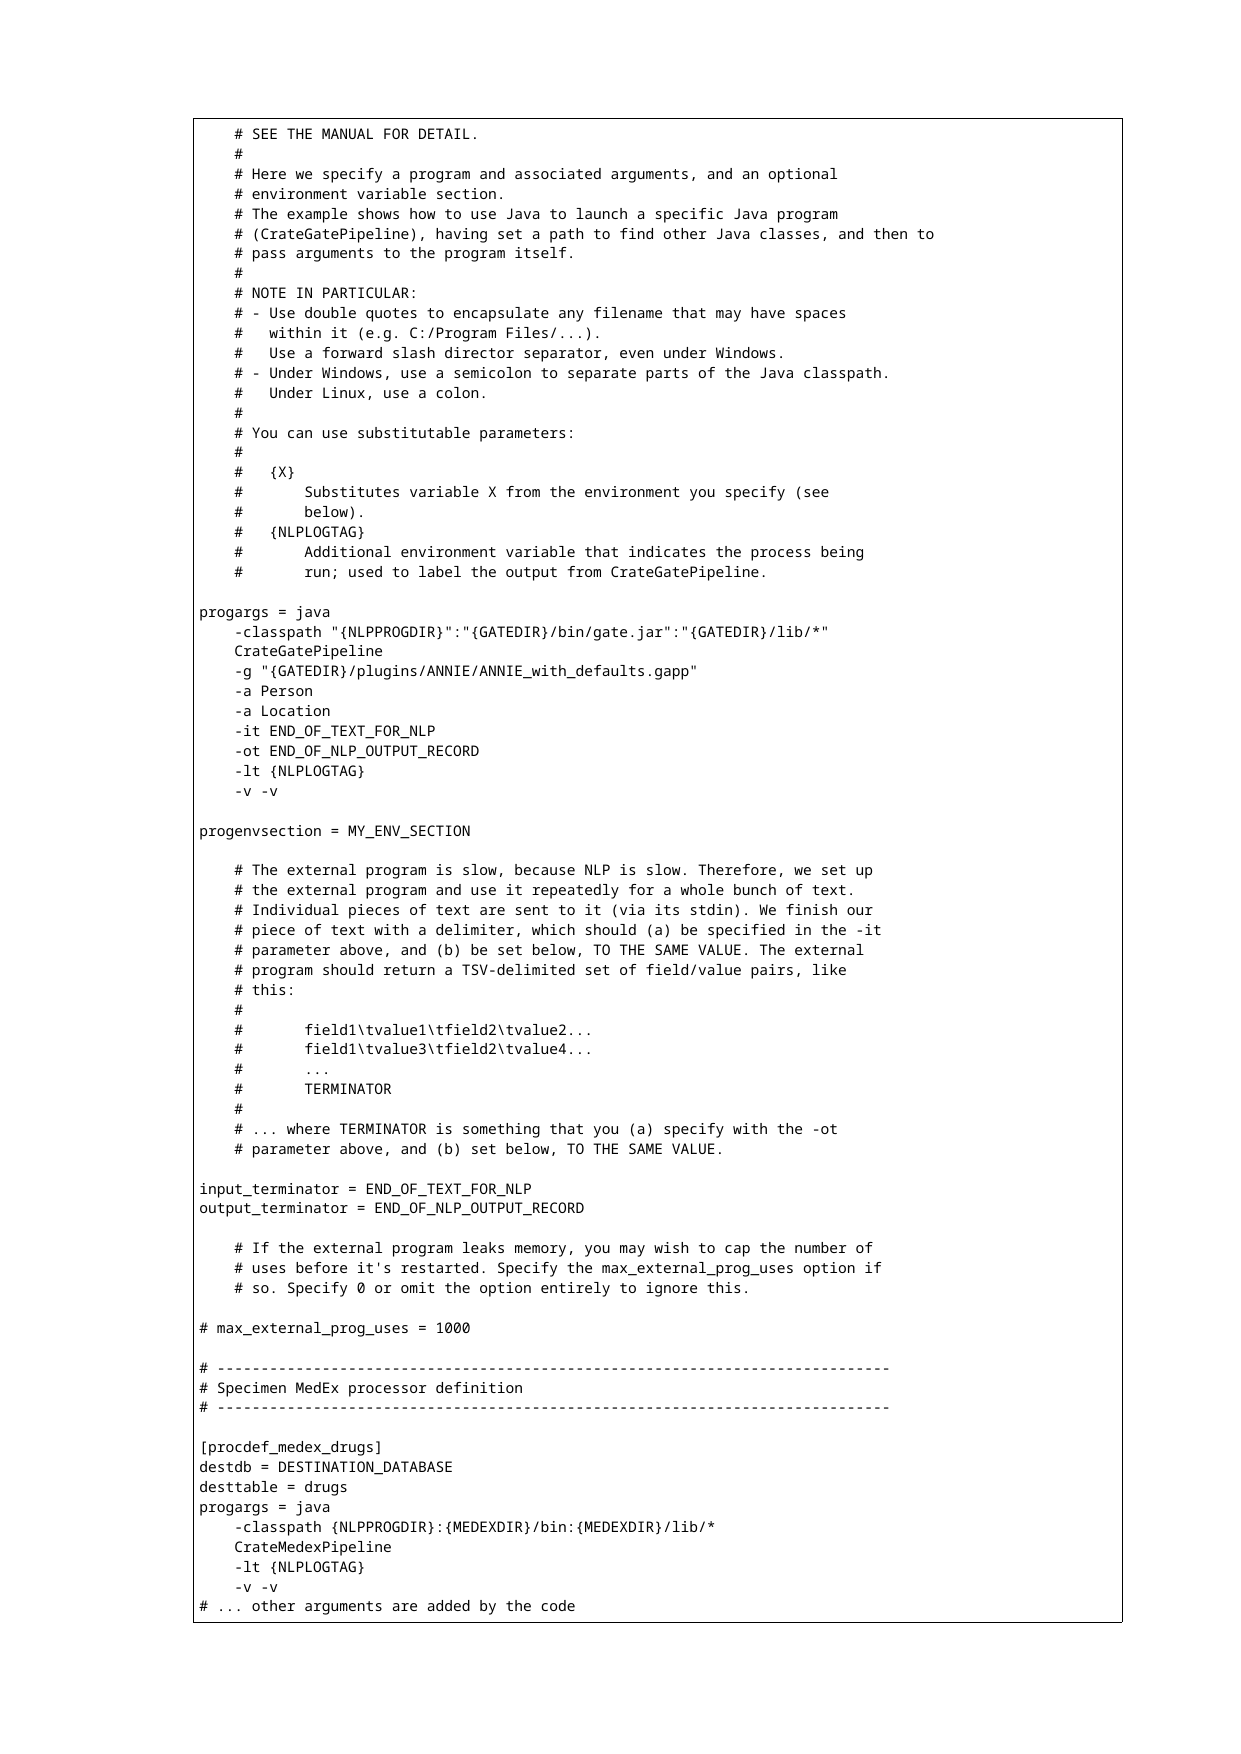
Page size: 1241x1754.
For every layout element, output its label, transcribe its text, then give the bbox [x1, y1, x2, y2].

table_header # SEE THE MANUAL FOR DETAIL. # # Here we specify a program and associated arguments, and an optional # environment variable section. # The example shows how to use Java to launch a specific Java program # (CrateGatePipeline), having set a path to find other Java classes, and then to # pass arguments to the program itself. # # NOTE IN PARTICULAR: # - Use double quotes to encapsulate any filename that may have spaces # within it (e.g. C:/Program Files/...). # Use a forward slash director separator, even under Windows. # - Under Windows, use a semicolon to separate parts of the Java classpath. # Under Linux, use a colon. # # You can use substitutable parameters: # # {X} # Substitutes variable X from the environment you specify (see # below). # {NLPLOGTAG} # Additional environment variable that indicates the process being # run; used to label the output from CrateGatePipeline. progargs = java -classpath "{NLPPROGDIR}":"{GATEDIR}/bin/gate.jar":"{GATEDIR}/lib/*" CrateGatePipeline -g "{GATEDIR}/plugins/ANNIE/ANNIE_with_defaults.gapp" -a Person -a Location -it END_OF_TEXT_FOR_NLP -ot END_OF_NLP_OUTPUT_RECORD -lt {NLPLOGTAG} -v -v progenvsection = MY_ENV_SECTION # The external program is slow, because NLP is slow. Therefore, we set up # the external program and use it repeatedly for a whole bunch of text. # Individual pieces of text are sent to it (via its stdin). We finish our # piece of text with a delimiter, which should (a) be specified in the -it # parameter above, and (b) be set below, TO THE SAME VALUE. The external # program should return a TSV-delimited set of field/value pairs, like # this: # # field1\tvalue1\tfield2\tvalue2... # field1\tvalue3\tfield2\tvalue4... # ... # TERMINATOR # # ... where TERMINATOR is something that you (a) specify with the -ot # parameter above, and (b) set below, TO THE SAME VALUE. input_terminator = END_OF_TEXT_FOR_NLP output_terminator = END_OF_NLP_OUTPUT_RECORD # If the external program leaks memory, you may wish to cap the number of # uses before it's restarted. Specify the max_external_prog_uses option if # so. Specify 0 or omit the option entirely to ignore this. # max_external_prog_uses = 1000 # ----------------------------------------------------------------------------- # Specimen MedEx processor definition # ----------------------------------------------------------------------------- [procdef_medex_drugs] destdb = DESTINATION_DATABASE desttable = drugs progargs = java -classpath {NLPPROGDIR}:{MEDEXDIR}/bin:{MEDEXDIR}/lib/* CrateMedexPipeline -lt {NLPLOGTAG} -v -v # ... other arguments are added by the code [194, 119, 1122, 1622]
